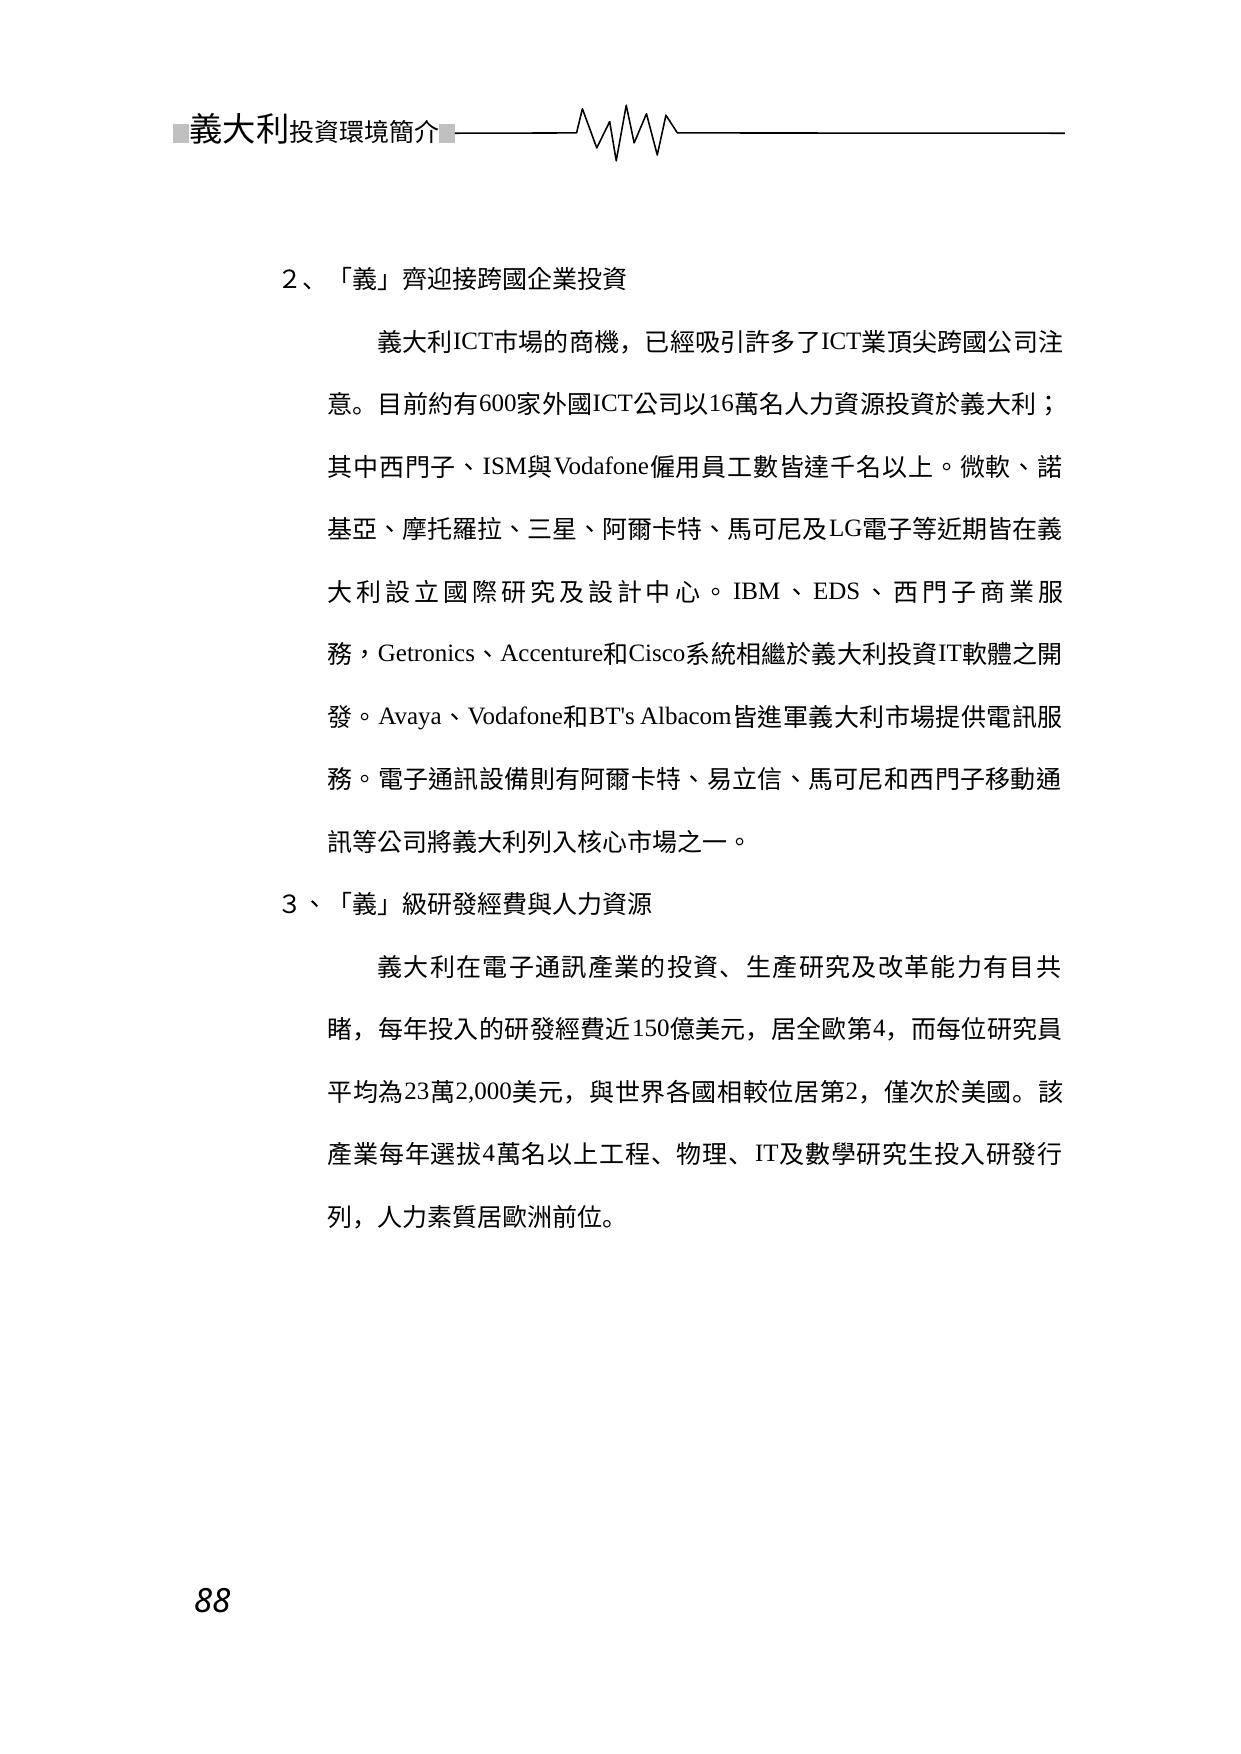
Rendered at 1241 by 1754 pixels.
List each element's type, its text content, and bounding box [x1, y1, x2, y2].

text ２、「義」齊迎接跨國企業投資 [277, 236, 1063, 299]
text ３、「義」級研發經費與人力資源 [277, 861, 1063, 924]
text 義大利ICT市場的商機，已經吸引許多了ICT業頂尖跨國公司注意。目前約有600家外國ICT公司以16萬名人力資源投資於義大利；其中西門子、ISM與Vodafone僱用員工數皆達千名以上。微軟、諾基亞、摩托羅拉、三星、阿爾卡特、馬可尼及LG電子等近期皆在義大利設立國際研究及設計中心。IBM、EDS、西門子商業服務，Getronics、Accenture和Cisco系統相繼於義大利投資IT軟體之開發。Avaya、Vodafone和BT's Albacom皆進軍義大利市場提供電訊服務。電子通訊設備則有阿爾卡特、易立信、馬可尼和西門子移動通訊等公司將義大利列入核心市場之一。 [327, 299, 1063, 861]
text 義大利在電子通訊產業的投資、生產研究及改革能力有目共睹，每年投入的研發經費近150億美元，居全歐第4，而每位研究員平均為23萬2,000美元，與世界各國相較位居第2，僅次於美國。該產業每年選拔4萬名以上工程、物理、IT及數學研究生投入研發行列，人力素質居歐洲前位。 [327, 924, 1063, 1236]
